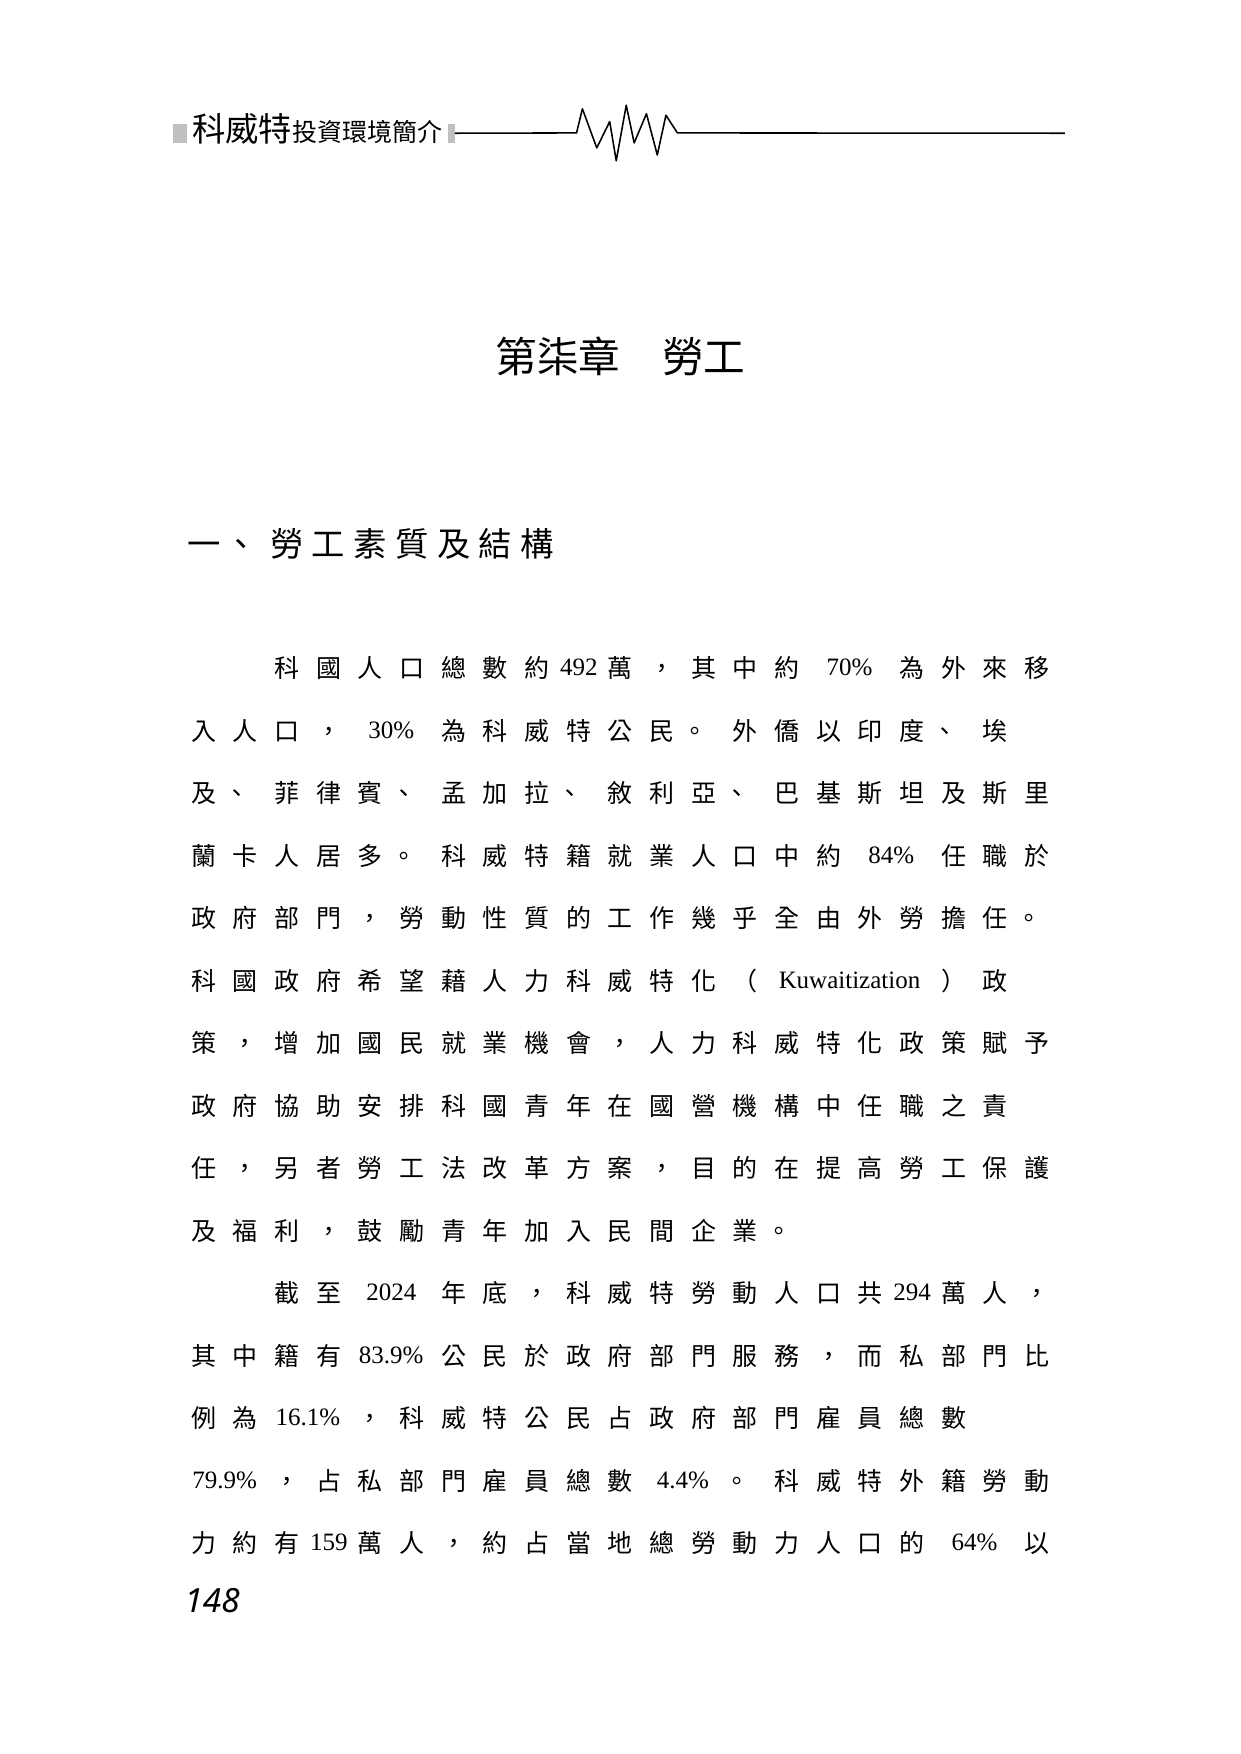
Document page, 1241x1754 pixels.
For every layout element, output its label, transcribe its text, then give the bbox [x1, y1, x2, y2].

text 科國人口總數約492萬，其中約70%為外來移入人口，30%為科威特公民。外僑以印度、埃及、菲律賓、孟加拉、敘利亞、巴基斯坦及斯里蘭卡人居多。科威特籍就業人口中約84%任職於政府部門，勞動性質的工作幾乎全由外勞擔任。科國政府希望藉人力科威特化（Kuwaitization）政策，增加國民就業機會，人力科威特化政策賦予政府協助安排科國青年在國營機構中任職之責任，另者勞工法改革方案，目的在提高勞工保護及福利，鼓勵青年加入民間企業。 [183, 625, 1058, 1250]
text 一、勞工素質及結構 [183, 500, 1058, 563]
text 第柒章 勞工 [183, 313, 1058, 375]
text 截至2024年底，科威特勞動人口共294萬人，其中籍有83.9%公民於政府部門服務，而私部門比例為16.1%，科威特公民占政府部門雇員總數79.9%，占私部門雇員總數4.4%。科威特外籍勞動力約有159萬人，約占當地總勞動力人口的64%以 [183, 1250, 1058, 1563]
